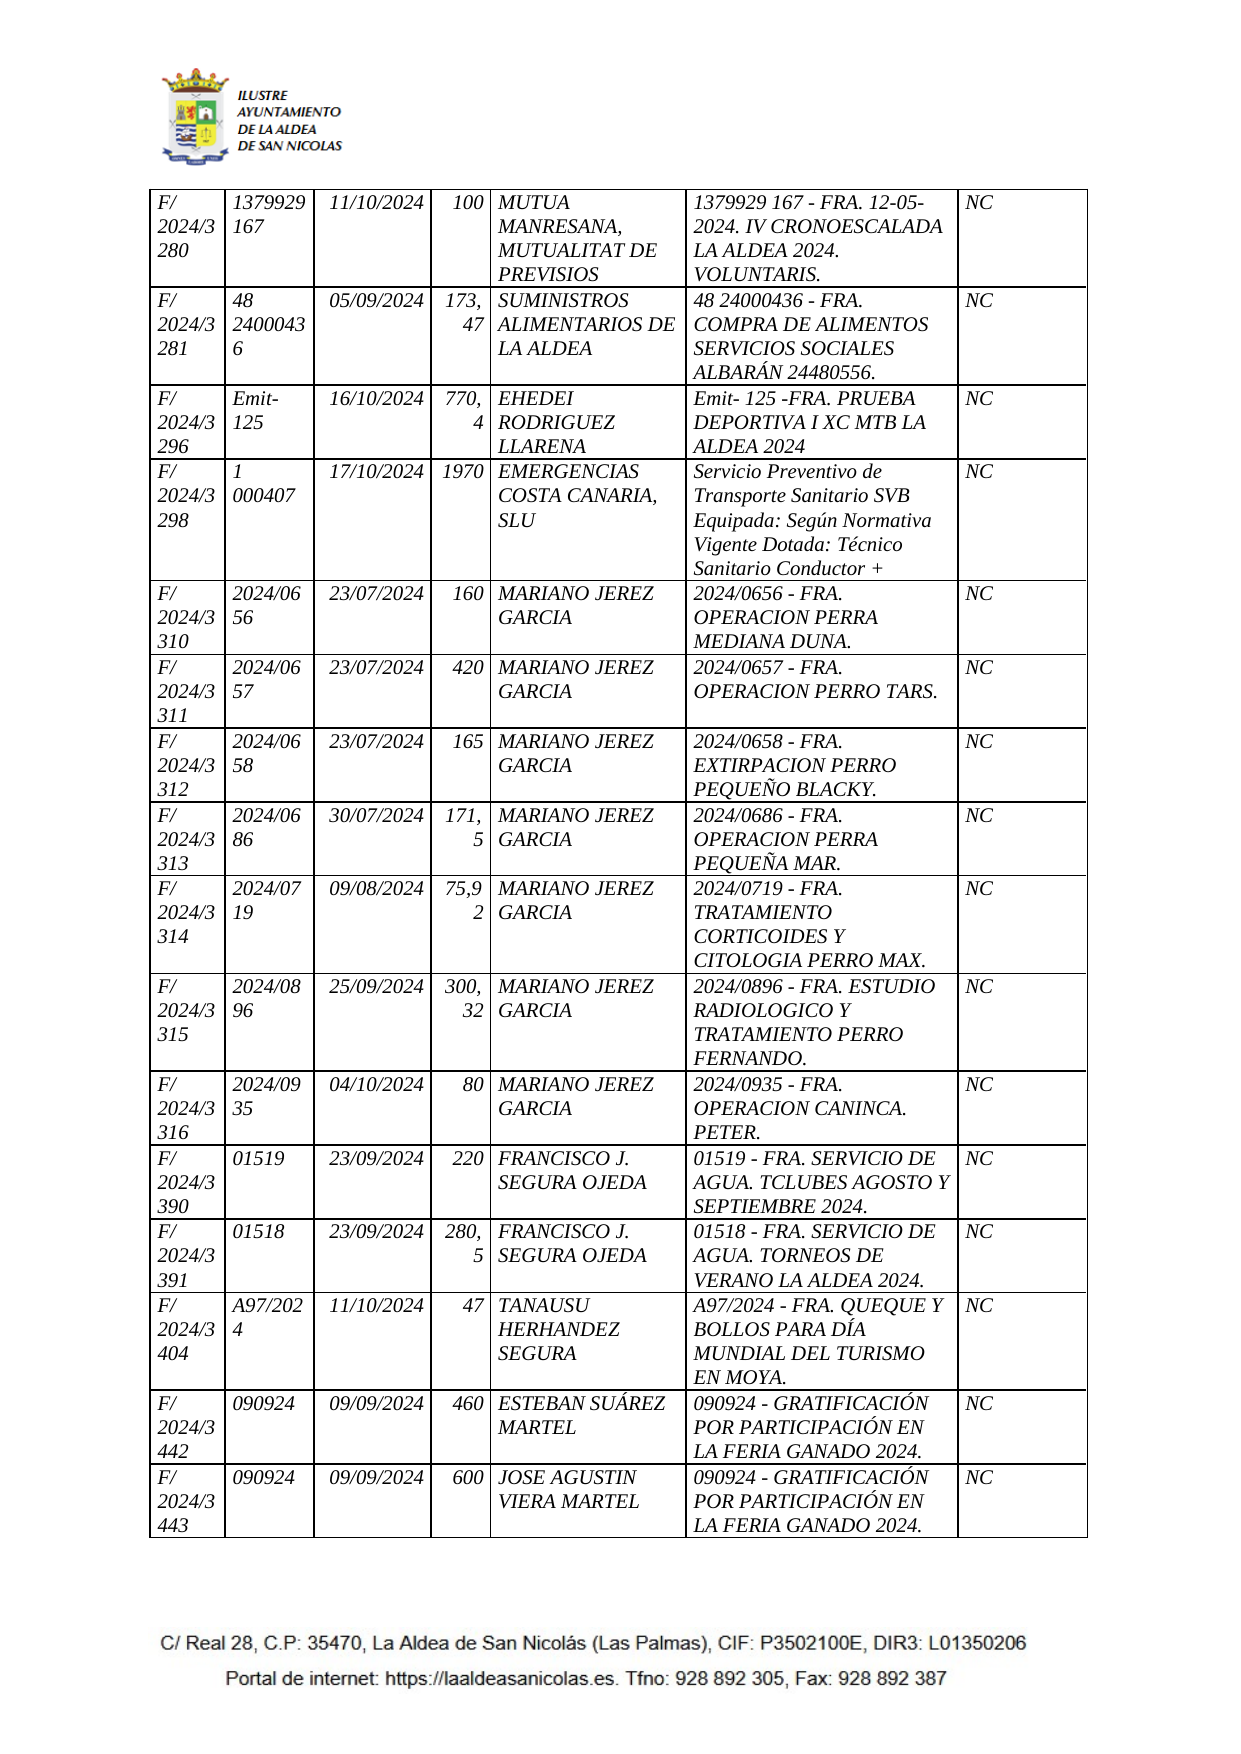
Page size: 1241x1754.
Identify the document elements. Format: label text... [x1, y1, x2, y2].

table_cell 2024/0719 [226, 876, 313, 972]
table_cell NC [959, 1463, 1087, 1537]
table_cell F/2024/3313 [151, 803, 224, 875]
table_cell NC [959, 1144, 1087, 1218]
table_cell 2024/0719 - FRA. TRATAMIENTO CORTICOIDES Y CITOLOGIA PERRO MAX. [687, 876, 957, 972]
table_cell NC [959, 973, 1087, 1070]
table_cell F/2024/3442 [151, 1391, 224, 1463]
table_cell 23/07/2024 [315, 655, 430, 727]
picture [148, 60, 358, 173]
table_cell 09/09/2024 [315, 1391, 430, 1463]
table_cell NC [959, 286, 1087, 384]
table_cell 2024/0686 [226, 803, 313, 875]
table_cell NC [959, 801, 1087, 875]
table_cell 1379929 167 - FRA. 12-05-2024. IV CRONOESCALADA LA ALDEA 2024. VOLUNTARIS. [687, 190, 957, 286]
table_cell 600 [432, 1465, 490, 1537]
table_cell 100 [432, 190, 490, 286]
table_cell FRANCISCO J. SEGURA OJEDA [491, 1220, 685, 1292]
table_cell 165 [432, 729, 490, 801]
table_cell F/2024/3296 [151, 386, 224, 458]
table_cell 01518 [226, 1220, 313, 1292]
table_cell F/2024/3280 [151, 190, 224, 286]
table_cell NC [959, 727, 1087, 801]
table_cell 2024/0657 [226, 655, 313, 727]
table_cell NC [959, 1292, 1087, 1389]
table_cell 173,47 [432, 288, 490, 384]
table_cell Emit- 125 [226, 386, 313, 458]
picture [149, 1627, 1034, 1694]
table_cell F/2024/3390 [151, 1146, 224, 1218]
table_cell 48 24000436 [226, 288, 313, 384]
table_cell F/2024/3316 [151, 1072, 224, 1144]
table_cell A97/2024 [226, 1293, 313, 1389]
table_cell 171,5 [432, 803, 490, 875]
table_cell 2024/0656 - FRA. OPERACION PERRA MEDIANA DUNA. [687, 581, 957, 653]
table_cell 2024/0657 - FRA. OPERACION PERRO TARS. [687, 655, 957, 727]
table_cell F/2024/3298 [151, 460, 224, 580]
table_cell NC [959, 875, 1087, 972]
table_cell 460 [432, 1391, 490, 1463]
table_cell SUMINISTROS ALIMENTARIOS DE LA ALDEA [491, 288, 685, 384]
table_cell 23/07/2024 [315, 729, 430, 801]
table_cell 2024/0896 - FRA. ESTUDIO RADIOLOGICO Y TRATAMIENTO PERRO FERNANDO. [687, 974, 957, 1070]
table_cell NC [959, 190, 1087, 286]
table_cell 25/09/2024 [315, 974, 430, 1070]
table_cell TANAUSU HERHANDEZ SEGURA [491, 1293, 685, 1389]
table_cell 2024/0658 - FRA. EXTIRPACION PERRO PEQUEÑO BLACKY. [687, 729, 957, 801]
table_cell 80 [432, 1072, 490, 1144]
table_cell MARIANO JEREZ GARCIA [491, 1072, 685, 1144]
table_cell 090924 - GRATIFICACIÓN POR PARTICIPACIÓN EN LA FERIA GANADO 2024. [687, 1391, 957, 1463]
table_cell F/2024/3391 [151, 1220, 224, 1292]
table_cell 09/09/2024 [315, 1465, 430, 1537]
table_cell F/2024/3281 [151, 288, 224, 384]
table_cell 2024/0658 [226, 729, 313, 801]
table_cell 16/10/2024 [315, 386, 430, 458]
table_cell 300,32 [432, 974, 490, 1070]
table_cell 47 [432, 1293, 490, 1389]
table_cell 04/10/2024 [315, 1072, 430, 1144]
table_cell 23/09/2024 [315, 1220, 430, 1292]
table_cell 48 24000436 - FRA. COMPRA DE ALIMENTOS SERVICIOS SOCIALES ALBARÁN 24480556. [687, 288, 957, 384]
table_cell MUTUA MANRESANA, MUTUALITAT DE PREVISIOS [491, 190, 685, 286]
table_cell 01518 - FRA. SERVICIO DE AGUA. TORNEOS DE VERANO LA ALDEA 2024. [687, 1220, 957, 1292]
table_cell NC [959, 384, 1087, 458]
table_cell NC [959, 458, 1087, 580]
table_cell 220 [432, 1146, 490, 1218]
table_cell 090924 [226, 1465, 313, 1537]
table_cell NC [959, 1070, 1087, 1144]
table_cell F/2024/3315 [151, 974, 224, 1070]
table_cell MARIANO JEREZ GARCIA [491, 876, 685, 972]
table_cell MARIANO JEREZ GARCIA [491, 655, 685, 727]
table_cell 23/09/2024 [315, 1146, 430, 1218]
table_cell F/2024/3310 [151, 581, 224, 653]
table_cell MARIANO JEREZ GARCIA [491, 581, 685, 653]
table_cell 420 [432, 655, 490, 727]
table_cell 2024/0896 [226, 974, 313, 1070]
table_cell 090924 [226, 1391, 313, 1463]
table_cell 30/07/2024 [315, 803, 430, 875]
table_cell ESTEBAN SUÁREZ MARTEL [491, 1391, 685, 1463]
table_cell 090924 - GRATIFICACIÓN POR PARTICIPACIÓN EN LA FERIA GANADO 2024. [687, 1465, 957, 1537]
table_cell F/2024/3312 [151, 729, 224, 801]
table_cell NC [959, 1218, 1087, 1292]
table_cell Servicio Preventivo de Transporte Sanitario SVB Equipada: Según Normativa Vigente Dotada: Técnico Sanitario Conductor + [687, 460, 957, 580]
table_cell 05/09/2024 [315, 288, 430, 384]
table_cell 2024/0686 - FRA. OPERACION PERRA PEQUEÑA MAR. [687, 803, 957, 875]
table_cell 1970 [432, 460, 490, 580]
table_cell EHEDEI RODRIGUEZ LLARENA [491, 386, 685, 458]
table_cell FRANCISCO J. SEGURA OJEDA [491, 1146, 685, 1218]
table_cell MARIANO JEREZ GARCIA [491, 974, 685, 1070]
table_cell 17/10/2024 [315, 460, 430, 580]
table_cell EMERGENCIAS COSTA CANARIA, SLU [491, 460, 685, 580]
table_cell 1379929 167 [226, 190, 313, 286]
table_cell F/2024/3311 [151, 655, 224, 727]
table_cell 23/07/2024 [315, 581, 430, 653]
table_cell 1 000407 [226, 460, 313, 580]
table_cell JOSE AGUSTIN VIERA MARTEL [491, 1465, 685, 1537]
table_cell 11/10/2024 [315, 1293, 430, 1389]
table_cell F/2024/3404 [151, 1293, 224, 1389]
table_cell 75,92 [432, 876, 490, 972]
table_cell 01519 [226, 1146, 313, 1218]
table_cell 01519 - FRA. SERVICIO DE AGUA. TCLUBES AGOSTO Y SEPTIEMBRE 2024. [687, 1146, 957, 1218]
table_cell 160 [432, 581, 490, 653]
table_cell 09/08/2024 [315, 876, 430, 972]
table_cell F/2024/3314 [151, 876, 224, 972]
table_cell 280,5 [432, 1220, 490, 1292]
table_cell Emit- 125 -FRA. PRUEBA DEPORTIVA I XC MTB LA ALDEA 2024 [687, 386, 957, 458]
table_cell 2024/0935 [226, 1072, 313, 1144]
table_cell 770,4 [432, 386, 490, 458]
table_cell NC [959, 580, 1087, 653]
table_cell NC [959, 654, 1087, 727]
table_cell 2024/0935 - FRA. OPERACION CANINCA. PETER. [687, 1072, 957, 1144]
table_cell NC [959, 1389, 1087, 1463]
table_cell A97/2024 - FRA. QUEQUE Y BOLLOS PARA DÍA MUNDIAL DEL TURISMO EN MOYA. [687, 1293, 957, 1389]
table_cell F/2024/3443 [151, 1465, 224, 1537]
table_cell 2024/0656 [226, 581, 313, 653]
table_cell MARIANO JEREZ GARCIA [491, 729, 685, 801]
table_cell 11/10/2024 [315, 190, 430, 286]
table_cell MARIANO JEREZ GARCIA [491, 803, 685, 875]
